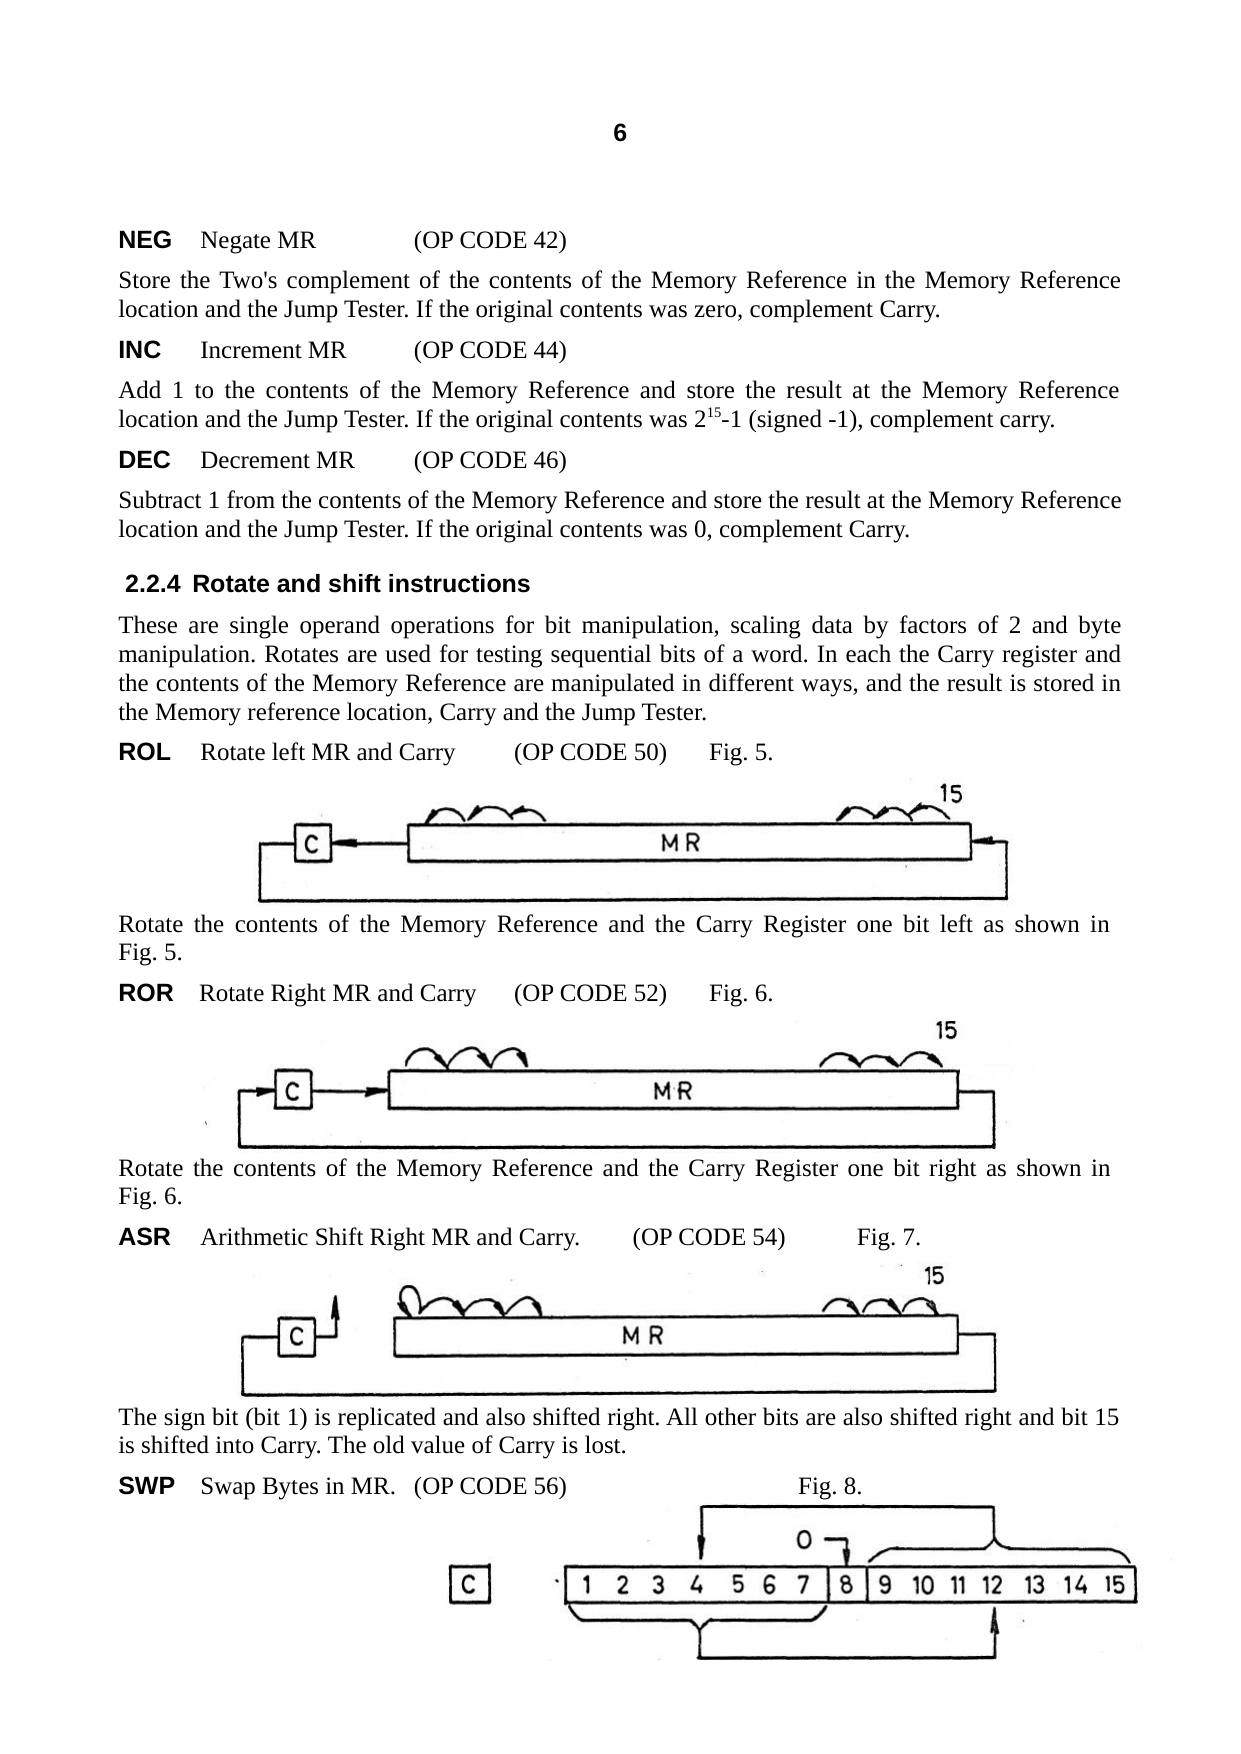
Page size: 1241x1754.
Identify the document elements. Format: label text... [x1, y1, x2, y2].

text SWP Swap Bytes in MR. (OP CODE 56) Fig. 8. [118, 1471, 1122, 1500]
text INC Increment MR (OP CODE 44) [118, 335, 1122, 364]
picture [221, 1262, 1019, 1402]
picture [437, 1503, 1180, 1664]
text ROL Rotate left MR and Carry (OP CODE 50) Fig. 5. [118, 737, 1122, 766]
picture [220, 777, 1020, 909]
subtitle Rotate and shift instructions [118, 569, 1122, 598]
text ASR Arithmetic Shift Right MR and Carry. (OP CODE 54) Fig. 7. [118, 1222, 1122, 1251]
text Subtract 1 from the contents of the Memory Reference and store the result at the Memory Reference location and the Jump Tester. If the original contents was 0, complement Carry. [118, 485, 1122, 543]
text Rotate the contents of the Memory Reference and the Carry Register one bit right as shown in Fig. 6. [118, 1153, 1122, 1210]
text DEC Decrement MR (OP CODE 46) [118, 445, 1122, 473]
text Store the Two's complement of the contents of the Memory Reference in the Memory Reference location and the Jump Tester. If the original contents was zero, complement Carry. [118, 266, 1122, 323]
text NEG Negate MR (OP CODE 42) [118, 225, 1122, 254]
text Add 1 to the contents of the Memory Reference and store the result at the Memory Reference location and the Jump Tester. If the original contents was 215-1 (signed -1), complement carry. [118, 375, 1122, 433]
text ROR Rotate Right MR and Carry (OP CODE 52) Fig. 6. [118, 978, 1122, 1007]
picture [203, 1018, 1038, 1153]
text Rotate the contents of the Memory Reference and the Carry Register one bit left as shown in Fig. 5. [118, 909, 1122, 966]
text These are single operand operations for bit manipulation, scaling data by factors of 2 and byte manipulation. Rotates are used for testing sequential bits of a word. In each the Carry register and the contents of the Memory Reference are manipulated in different ways, and the result is stored in the Memory reference location, Carry and the Jump Tester. [118, 610, 1122, 725]
text The sign bit (bit 1) is replicated and also shifted right. All other bits are also shifted right and bit 15 is shifted into Carry. The old value of Carry is lost. [118, 1402, 1122, 1459]
